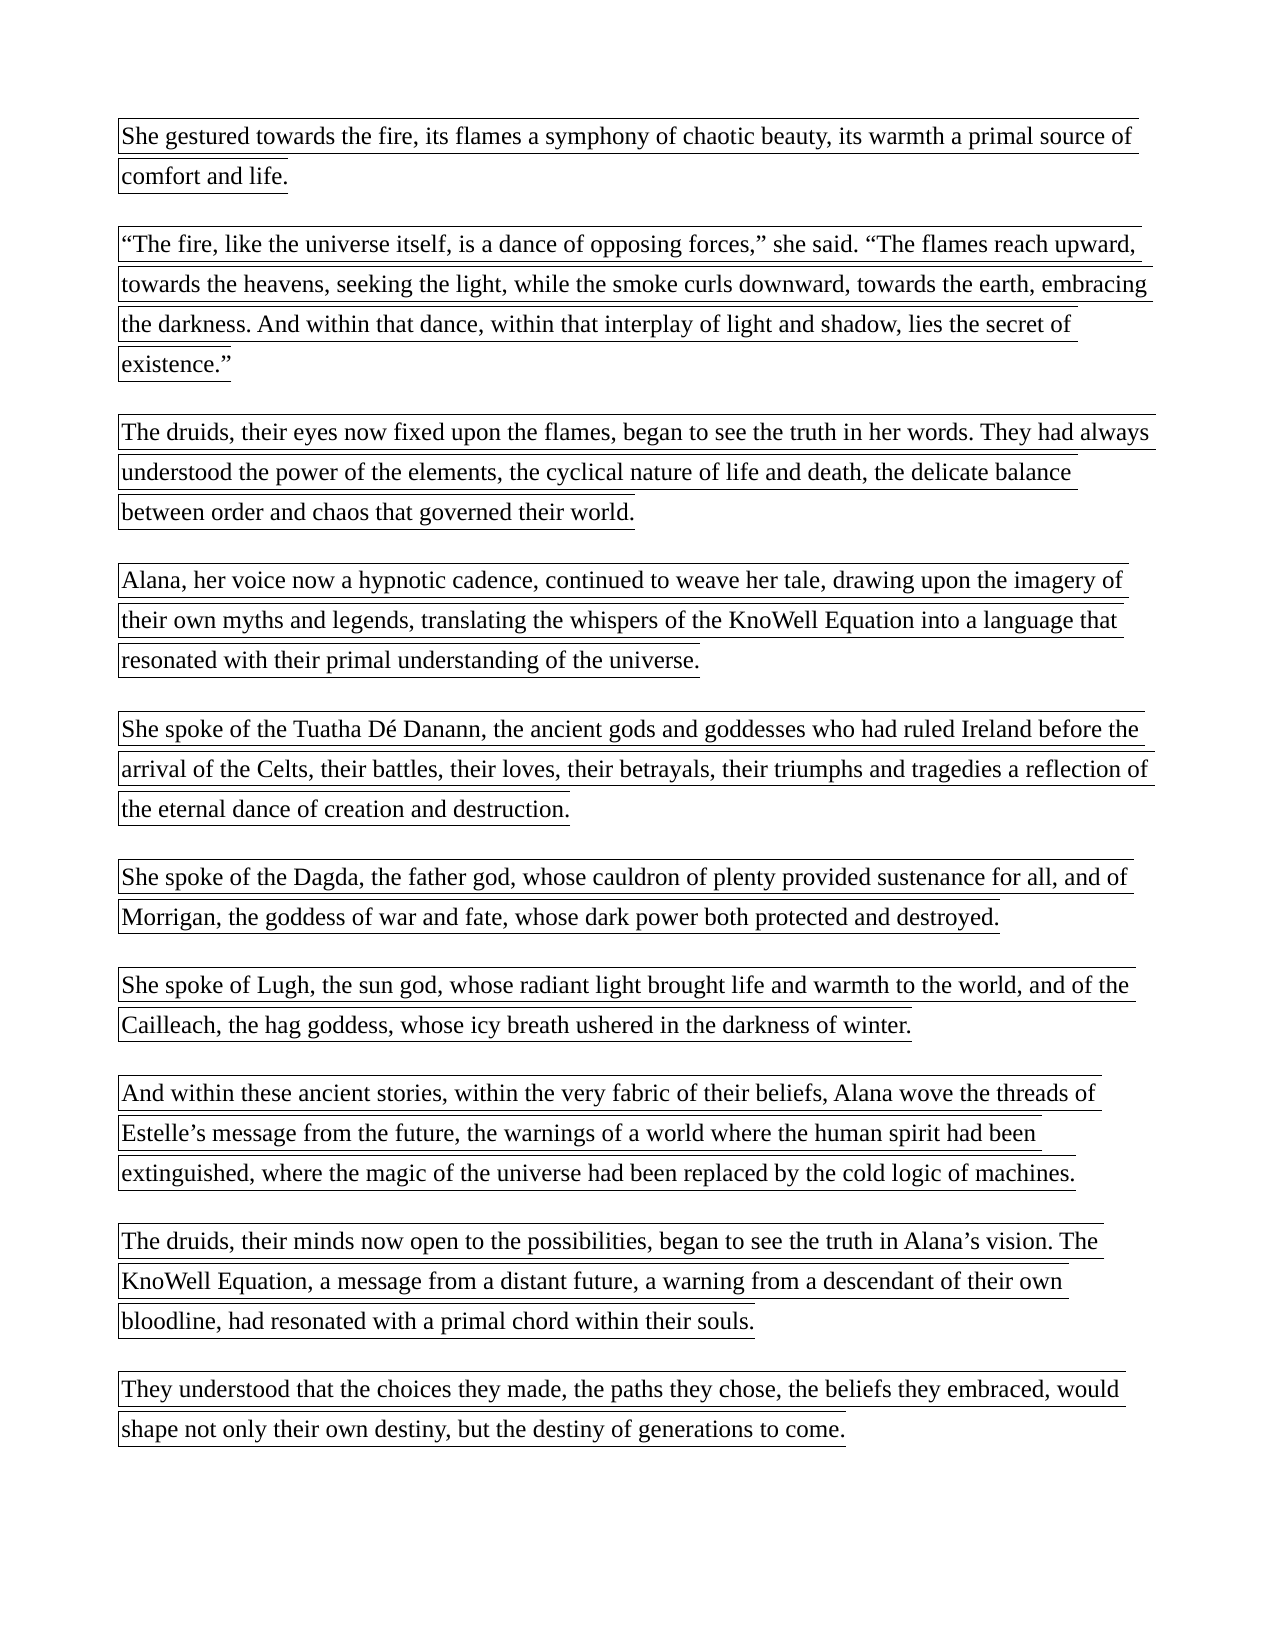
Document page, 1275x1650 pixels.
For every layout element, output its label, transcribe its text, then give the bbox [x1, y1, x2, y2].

text The druids, their eyes now fixed upon the flames, began to see the truth in her words. They had always understood the power of the elements, the cyclical nature of life and death, the delicate balance between order and chaos that governed their world. [118, 414, 1157, 529]
text She gestured towards the fire, its flames a symphony of chaotic beauty, its warmth a primal source of comfort and life. [118, 118, 1157, 193]
text She spoke of Lugh, the sun god, whose radiant light brought life and warmth to the world, and of the Cailleach, the hag goddess, whose icy breath ushered in the darkness of winter. [118, 967, 1157, 1042]
text “The fire, like the universe itself, is a dance of opposing forces,” she said. “The flames reach upward, towards the heavens, seeking the light, while the smoke curls downward, towards the earth, embracing the darkness. And within that dance, within that interplay of light and shadow, lies the secret of existence.” [118, 226, 1157, 381]
text Alana, her voice now a hypnotic cadence, continued to weave her tale, drawing upon the imagery of their own myths and legends, translating the whispers of the KnoWell Equation into a language that resonated with their primal understanding of the universe. [118, 562, 1157, 677]
text She spoke of the Tuatha Dé Danann, the ancient gods and goddesses who had ruled Ireland before the arrival of the Celts, their battles, their loves, their betrayals, their triumphs and tragedies a reflection of the eternal dance of creation and destruction. [118, 711, 1157, 825]
text And within these ancient stories, within the very fabric of their beliefs, Alana wove the threads of Estelle’s message from the future, the warnings of a world where the human spirit had been extinguished, where the magic of the universe had been replaced by the cold logic of machines. [118, 1075, 1157, 1190]
text She spoke of the Dagda, the father god, whose cauldron of plenty provided sustenance for all, and of Morrigan, the goddess of war and fate, whose dark power both protected and destroyed. [118, 859, 1157, 933]
text They understood that the choices they made, the paths they chose, the beliefs they embraced, would shape not only their own destiny, but the destiny of generations to come. [118, 1371, 1157, 1446]
text The druids, their minds now open to the possibilities, began to see the truth in Alana’s vision. The KnoWell Equation, a message from a distant future, a warning from a descendant of their own bloodline, had resonated with a primal chord within their souls. [118, 1223, 1157, 1338]
